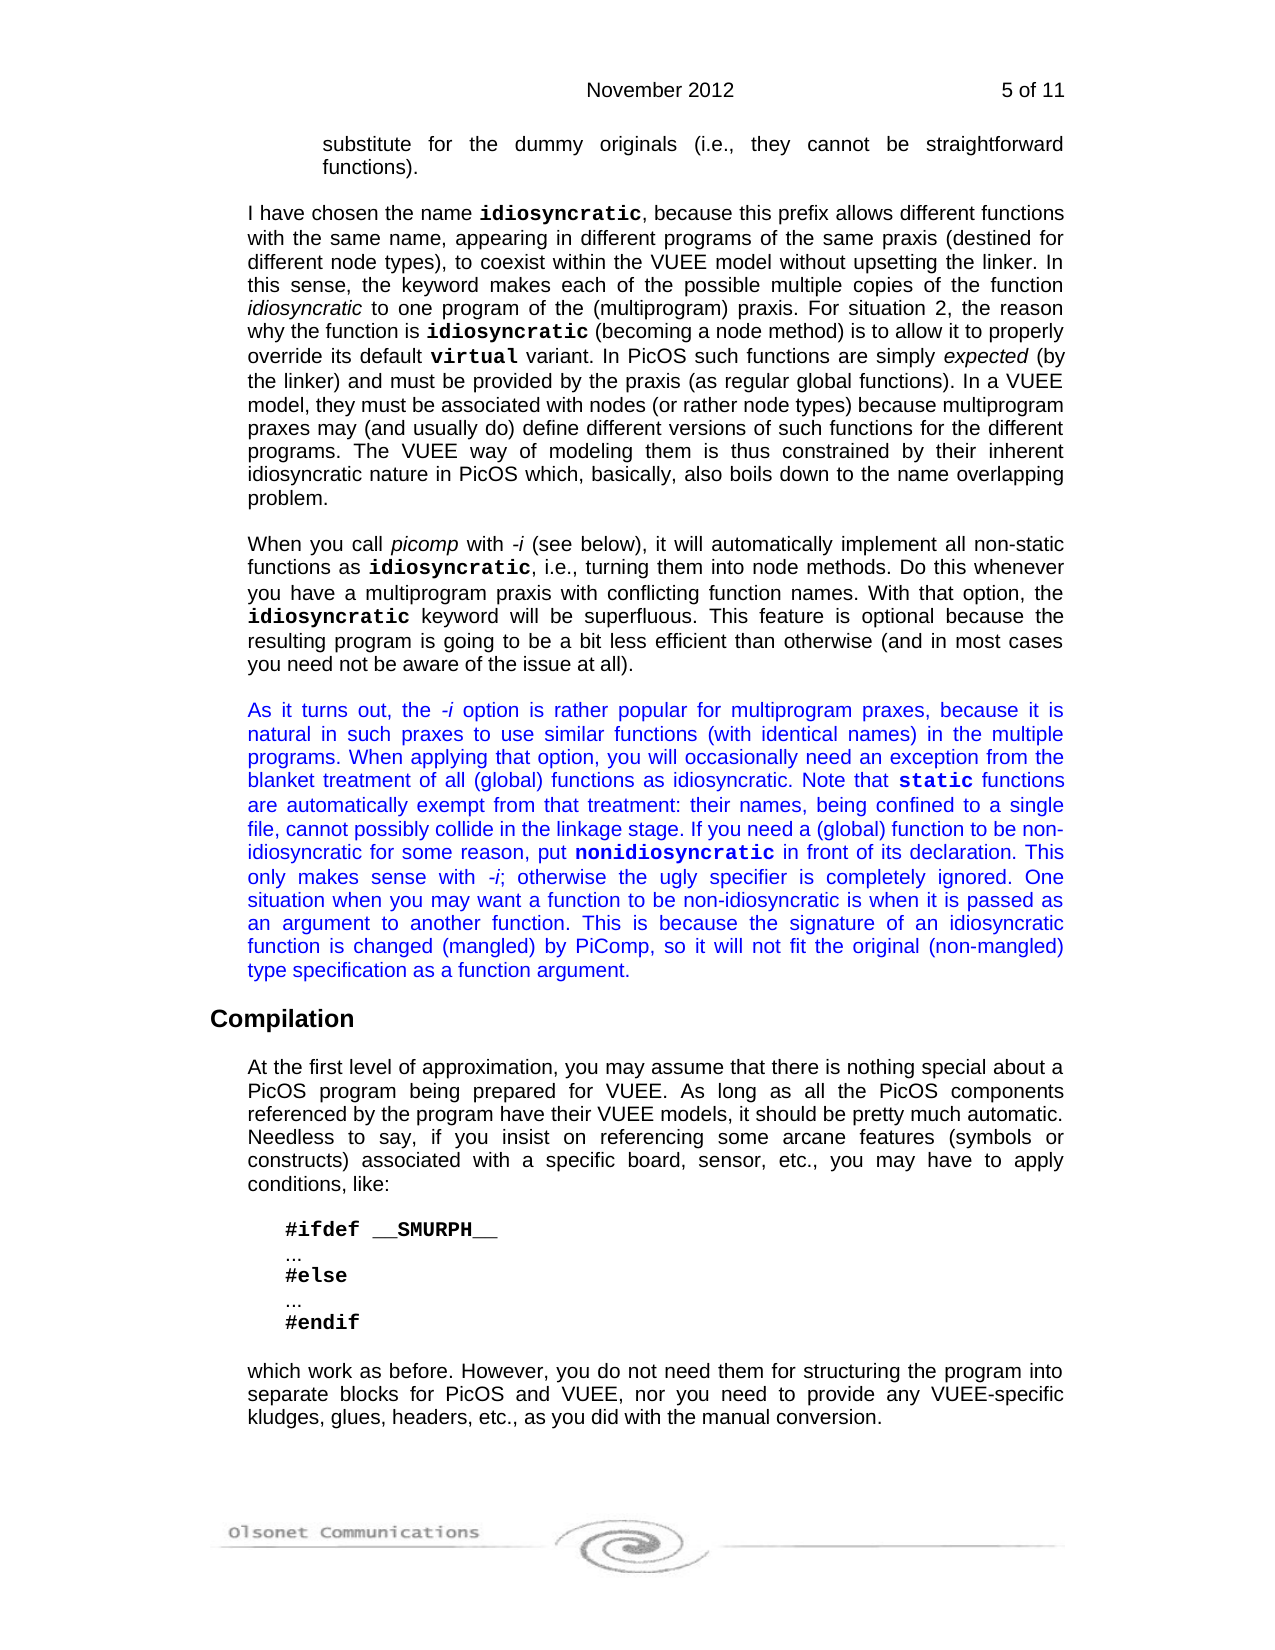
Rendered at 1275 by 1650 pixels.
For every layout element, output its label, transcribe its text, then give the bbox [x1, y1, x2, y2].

text I have chosen the name idiosyncratic, because this prefix allows different functions with the same name, appearing in different programs of the same praxis (destined for different node types), to coexist within the VUEE model without upsetting the linker. In this sense, the keyword makes each of the possible multiple copies of the function idiosyncratic to one program of the (multiprogram) praxis. For situation 2, the reason why the function is idiosyncratic (becoming a node method) is to allow it to properly override its default virtual variant. In PicOS such functions are simply expected (by the linker) and must be provided by the praxis (as regular global functions). In a VUEE model, they must be associated with nodes (or rather node types) because multiprogram praxes may (and usually do) define different versions of such functions for the different programs. The VUEE way of modeling them is thus constrained by their inherent idiosyncratic nature in PicOS which, basically, also boils down to the name overlapping problem. [247, 202, 1065, 509]
subtitle Compilation [210, 1005, 1065, 1033]
picture [210, 1504, 1065, 1596]
text #endif [285, 1312, 1065, 1336]
text which work as before. However, you do not need them for structuring the program into separate blocks for PicOS and VUEE, nor you need to provide any VUEE-specific kludges, glues, headers, etc., as you did with the manual conversion. [247, 1359, 1065, 1429]
text As it turns out, the -i option is rather popular for multiprogram praxes, because it is natural in such praxes to use similar functions (with identical names) in the multiple programs. When applying that option, you will occasionally need an exception from the blanket treatment of all (global) functions as idiosyncratic. Note that static functions are automatically exempt from that treatment: their names, being confined to a single file, cannot possibly collide in the linkage stage. If you need a (global) function to be non-idiosyncratic for some reason, put nonidiosyncratic in front of its declaration. This only makes sense with -i; otherwise the ugly specifier is completely ignored. One situation when you may want a function to be non-idiosyncratic is when it is passed as an argument to another function. This is because the signature of an idiosyncratic function is changed (mangled) by PiComp, so it will not fit the original (non-mangled) type specification as a function argument. [247, 699, 1065, 982]
text ... [285, 1289, 1065, 1312]
text #ifdef __SMURPH__ [285, 1218, 1065, 1242]
text #else [285, 1265, 1065, 1289]
text ... [285, 1242, 1065, 1265]
text At the first level of approximation, you may assume that there is nothing special about a PicOS program being prepared for VUEE. As long as all the PicOS components referenced by the program have their VUEE models, it should be pretty much automatic. Needless to say, if you insist on referencing some arcane features (symbols or constructs) associated with a specific board, sensor, etc., you may have to apply conditions, like: [247, 1056, 1065, 1195]
list substitute for the dummy originals (i.e., they cannot be straightforward functions). [285, 132, 1065, 179]
text When you call picomp with -i (see below), it will automatically implement all non-static functions as idiosyncratic, i.e., turning them into node methods. Do this whenever you have a multiprogram praxis with conflicting function names. With that option, the idiosyncratic keyword will be superfluous. This feature is optional because the resulting program is going to be a bit less efficient than otherwise (and in most cases you need not be aware of the issue at all). [247, 533, 1065, 676]
